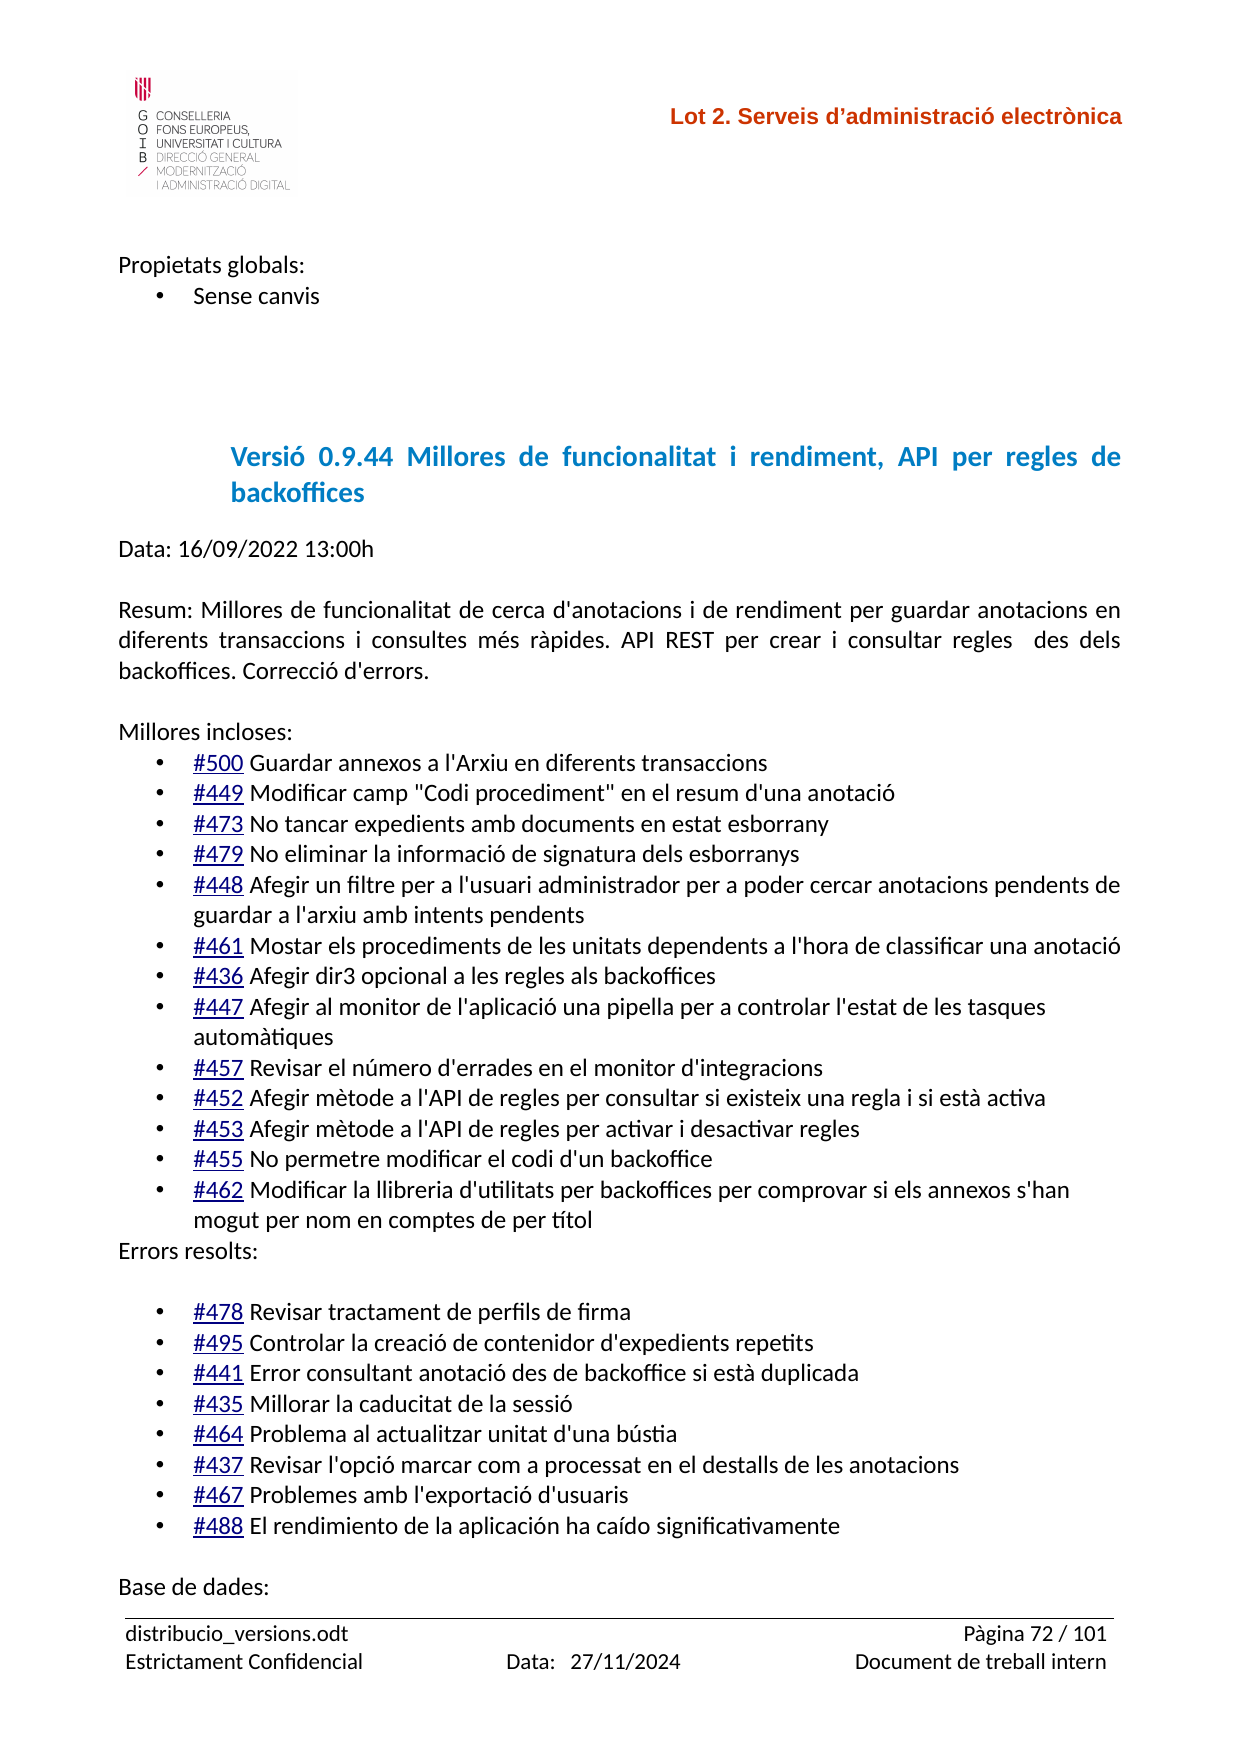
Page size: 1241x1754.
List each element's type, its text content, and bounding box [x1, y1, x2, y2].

list #453 Afegir mètode a l'API de regles per activar i desactivar regles [156, 1113, 1122, 1143]
list #441 Error consultant anotació des de backoffice si està duplicada [156, 1357, 1122, 1388]
list #495 Controlar la creació de contenidor d'expedients repetits [156, 1327, 1122, 1357]
list #462 Modificar la llibreria d'utilitats per backoffices per comprovar si els annexos s'han mogut per nom en comptes de per títol [156, 1174, 1122, 1235]
list #447 Afegir al monitor de l'aplicació una pipella per a controlar l'estat de les tasques automàtiques [156, 991, 1122, 1052]
list #449 Modificar camp "Codi procediment" en el resum d'una anotació [156, 777, 1122, 808]
list #488 El rendimiento de la aplicación ha caído significativamente [156, 1510, 1122, 1540]
text Base de dades: [118, 1571, 1122, 1601]
list #467 Problemes amb l'exportació d'usuaris [156, 1479, 1122, 1510]
list #479 No eliminar la informació de signatura dels esborranys [156, 838, 1122, 869]
text Propietats globals: [118, 250, 1122, 280]
list #436 Afegir dir3 opcional a les regles als backoffices [156, 960, 1122, 991]
list #500 Guardar annexos a l'Arxiu en diferents transaccions [156, 747, 1122, 777]
list #435 Millorar la caducitat de la sessió [156, 1388, 1122, 1418]
picture [126, 70, 299, 197]
text Resum: Millores de funcionalitat de cerca d'anotacions i de rendiment per guardar anotacions en diferents transaccions i consultes més ràpides. API REST per crear i consultar regles des dels backoffices. Correcció d'errors. [118, 594, 1122, 686]
list Sense canvis [156, 280, 1122, 311]
subtitle Versió 0.9.44 Millores de funcionalitat i rendiment, API per regles de backoffices [153, 438, 1122, 509]
text Errors resolts: [118, 1235, 1122, 1266]
list #457 Revisar el número d'errades en el monitor d'integracions [156, 1052, 1122, 1082]
list #473 No tancar expedients amb documents en estat esborrany [156, 808, 1122, 838]
list #437 Revisar l'opció marcar com a processat en el destalls de les anotacions [156, 1449, 1122, 1479]
list #452 Afegir mètode a l'API de regles per consultar si existeix una regla i si està activa [156, 1082, 1122, 1113]
list #448 Afegir un filtre per a l'usuari administrador per a poder cercar anotacions pendents de guardar a l'arxiu amb intents pendents [156, 869, 1122, 930]
list #461 Mostar els procediments de les unitats dependents a l'hora de classificar una anotació [156, 930, 1122, 960]
text Millores incloses: [118, 716, 1122, 747]
list #478 Revisar tractament de perfils de firma [156, 1296, 1122, 1327]
list #455 No permetre modificar el codi d'un backoffice [156, 1143, 1122, 1174]
text Data: 16/09/2022 13:00h [118, 533, 1122, 564]
list #464 Problema al actualitzar unitat d'una bústia [156, 1418, 1122, 1449]
